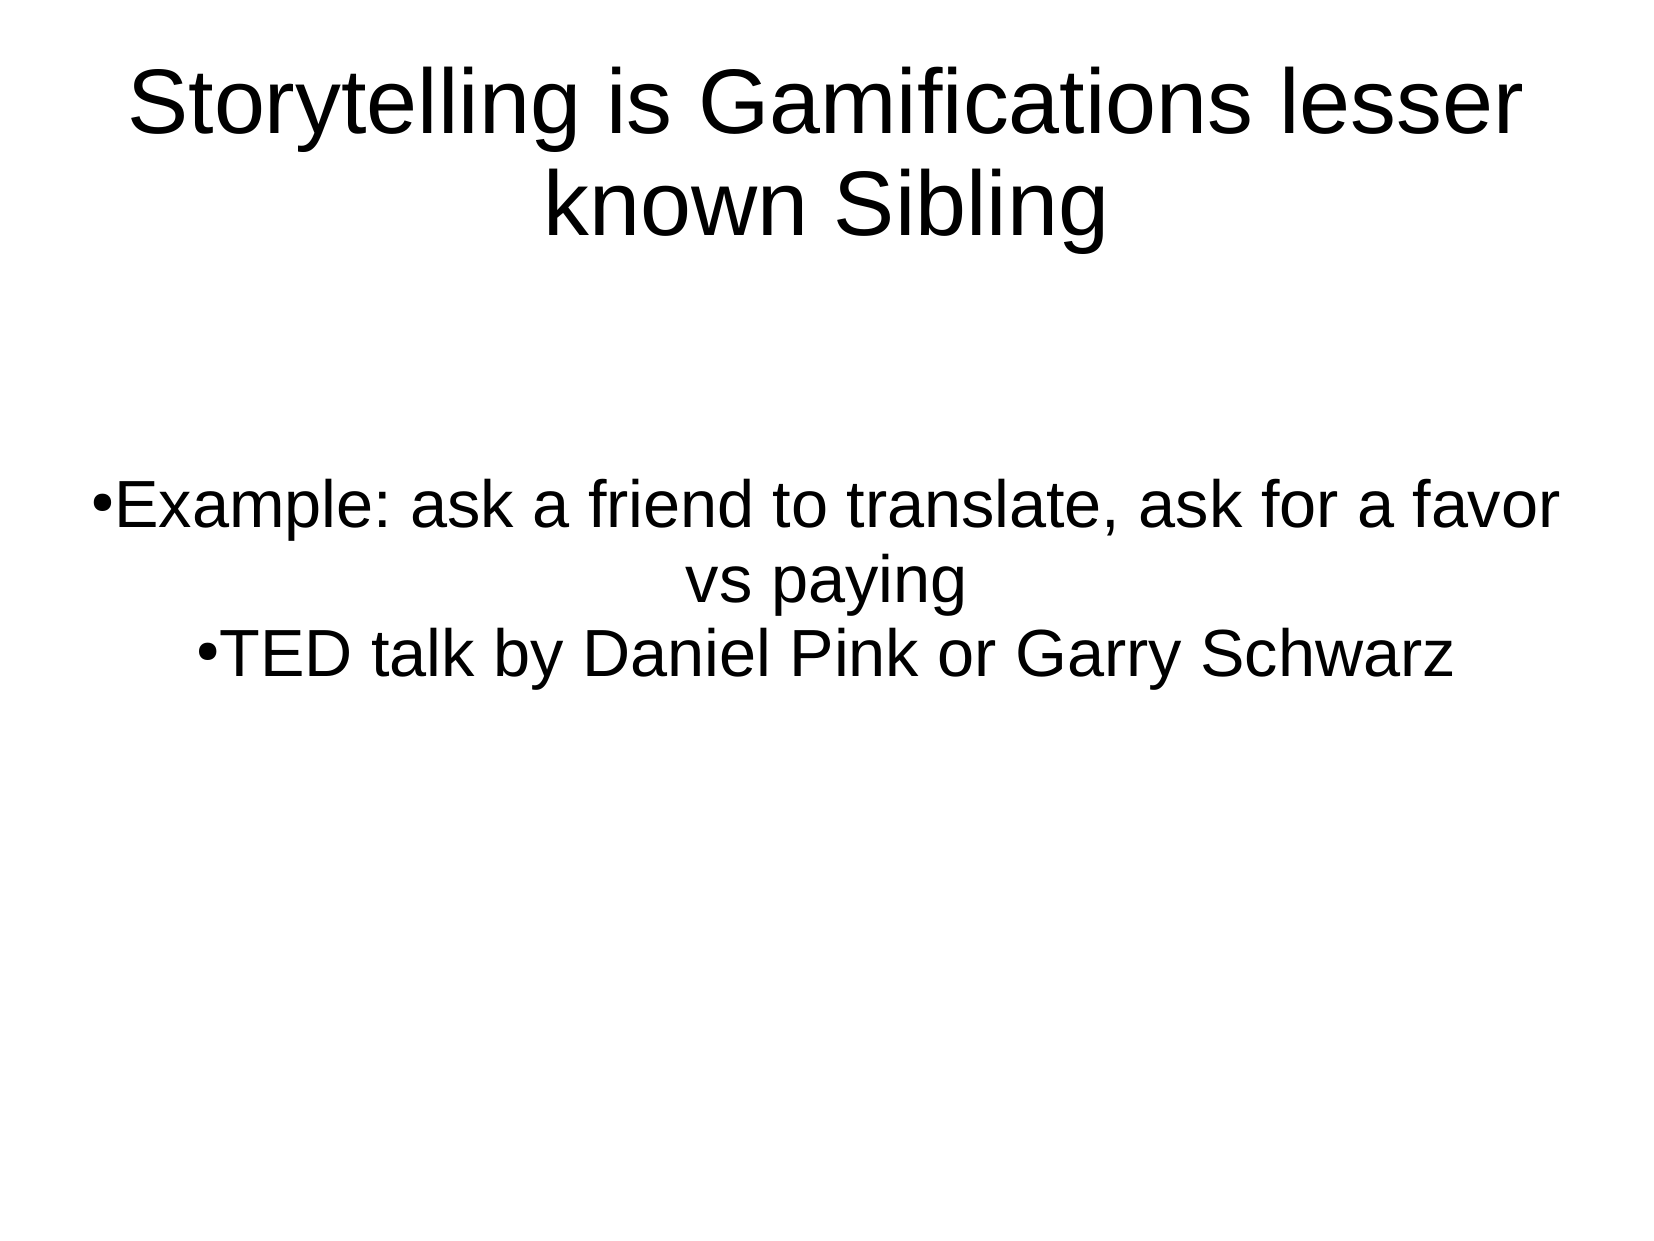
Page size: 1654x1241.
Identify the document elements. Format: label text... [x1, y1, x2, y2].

title Storytelling is Gamifications lesser known Sibling [82, 49, 1571, 257]
subtitle Example: ask a friend to translate, ask for a favor vs paying TED talk by Daniel Pink or Garry Schwarz [82, 257, 1571, 1109]
